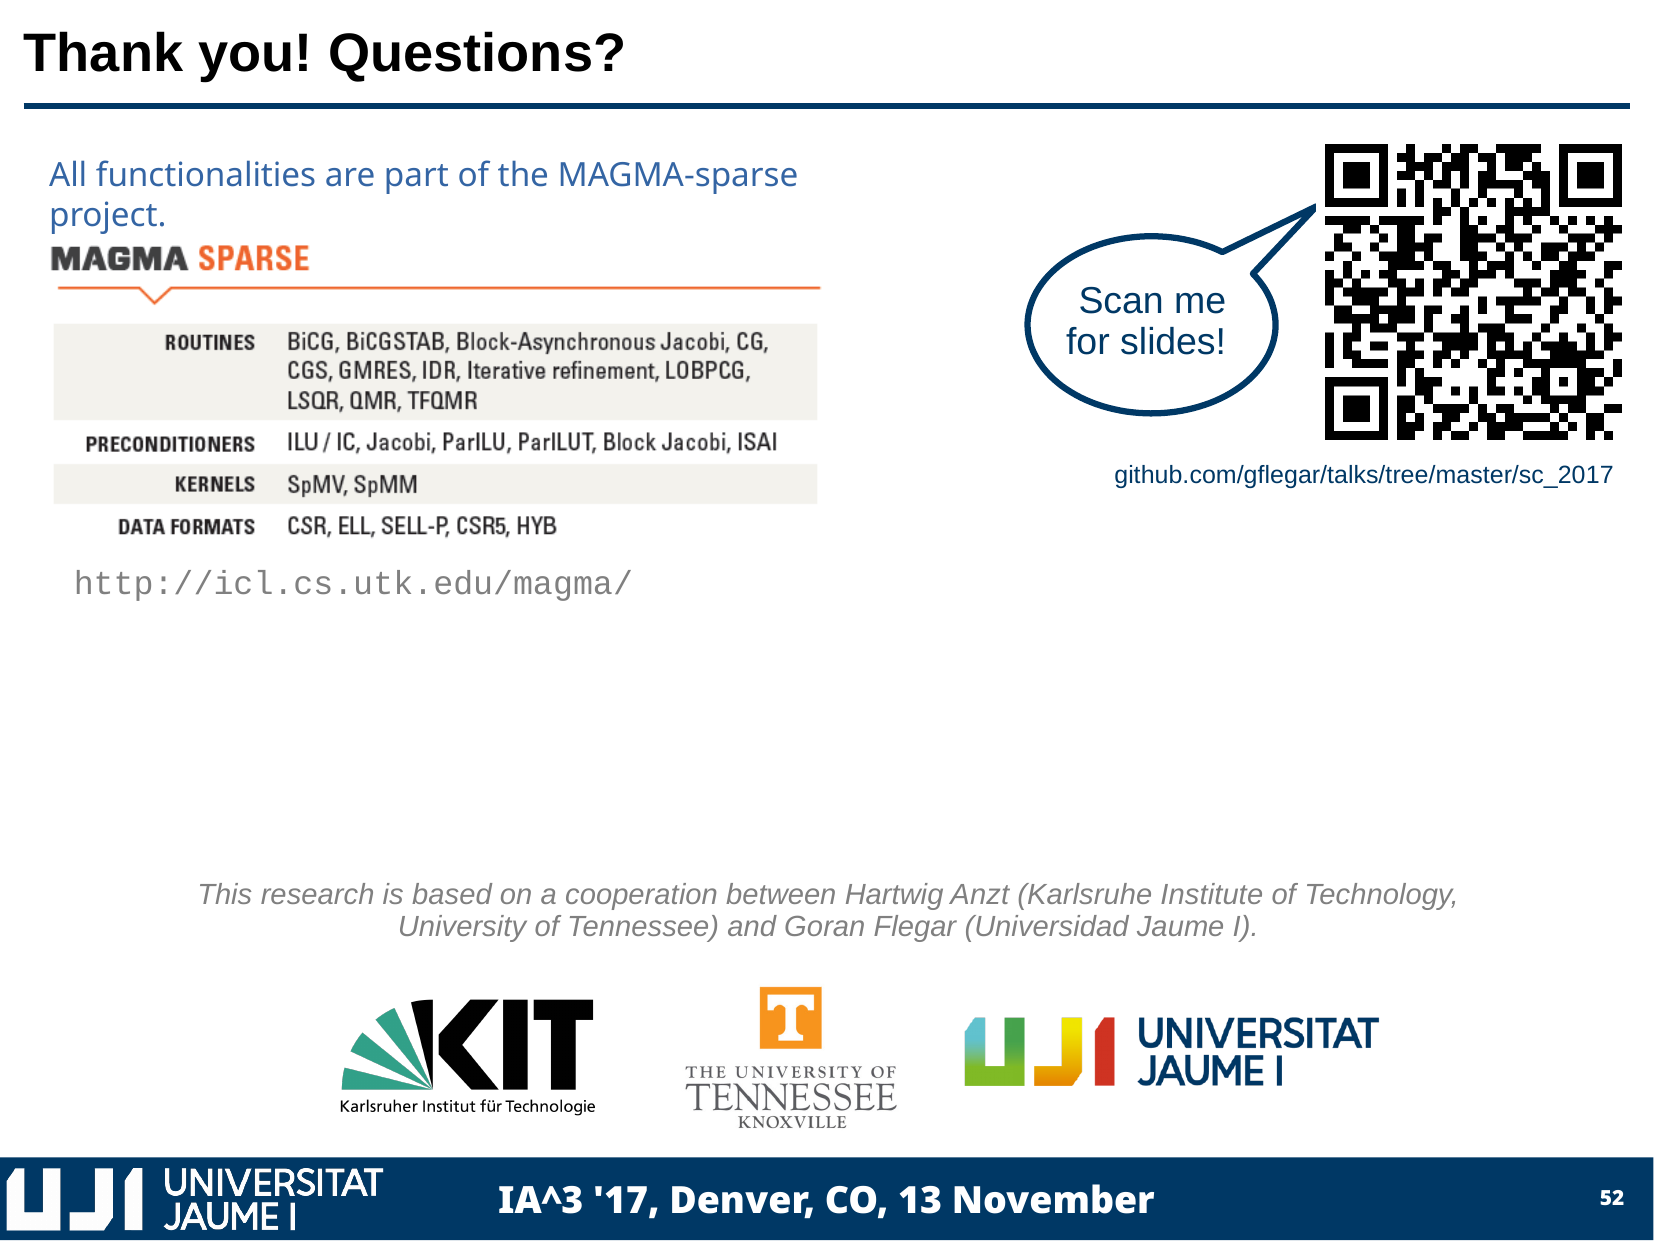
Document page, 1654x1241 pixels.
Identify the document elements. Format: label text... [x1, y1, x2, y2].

text_box github.com/gflegar/talks/tree/master/sc_2017 [1099, 453, 1630, 497]
picture [962, 1009, 1386, 1091]
text_box All functionalities are part of the MAGMA-sparse project. [34, 145, 910, 241]
picture [1316, 135, 1631, 449]
picture [339, 993, 597, 1123]
text_box This research is based on a cooperation between Hartwig Anzt (Karlsruhe Institute of Technology, University of Tennessee) and Goran Flegar (Universidad Jaume I). [125, 870, 1533, 951]
title Thank you! Questions? [23, 0, 1630, 107]
picture [0, 1158, 390, 1241]
text_box Scan me for slides! [1051, 271, 1252, 371]
picture [43, 241, 827, 555]
picture [624, 968, 957, 1156]
text_box http://icl.cs.utk.edu/magma/ [59, 554, 649, 610]
